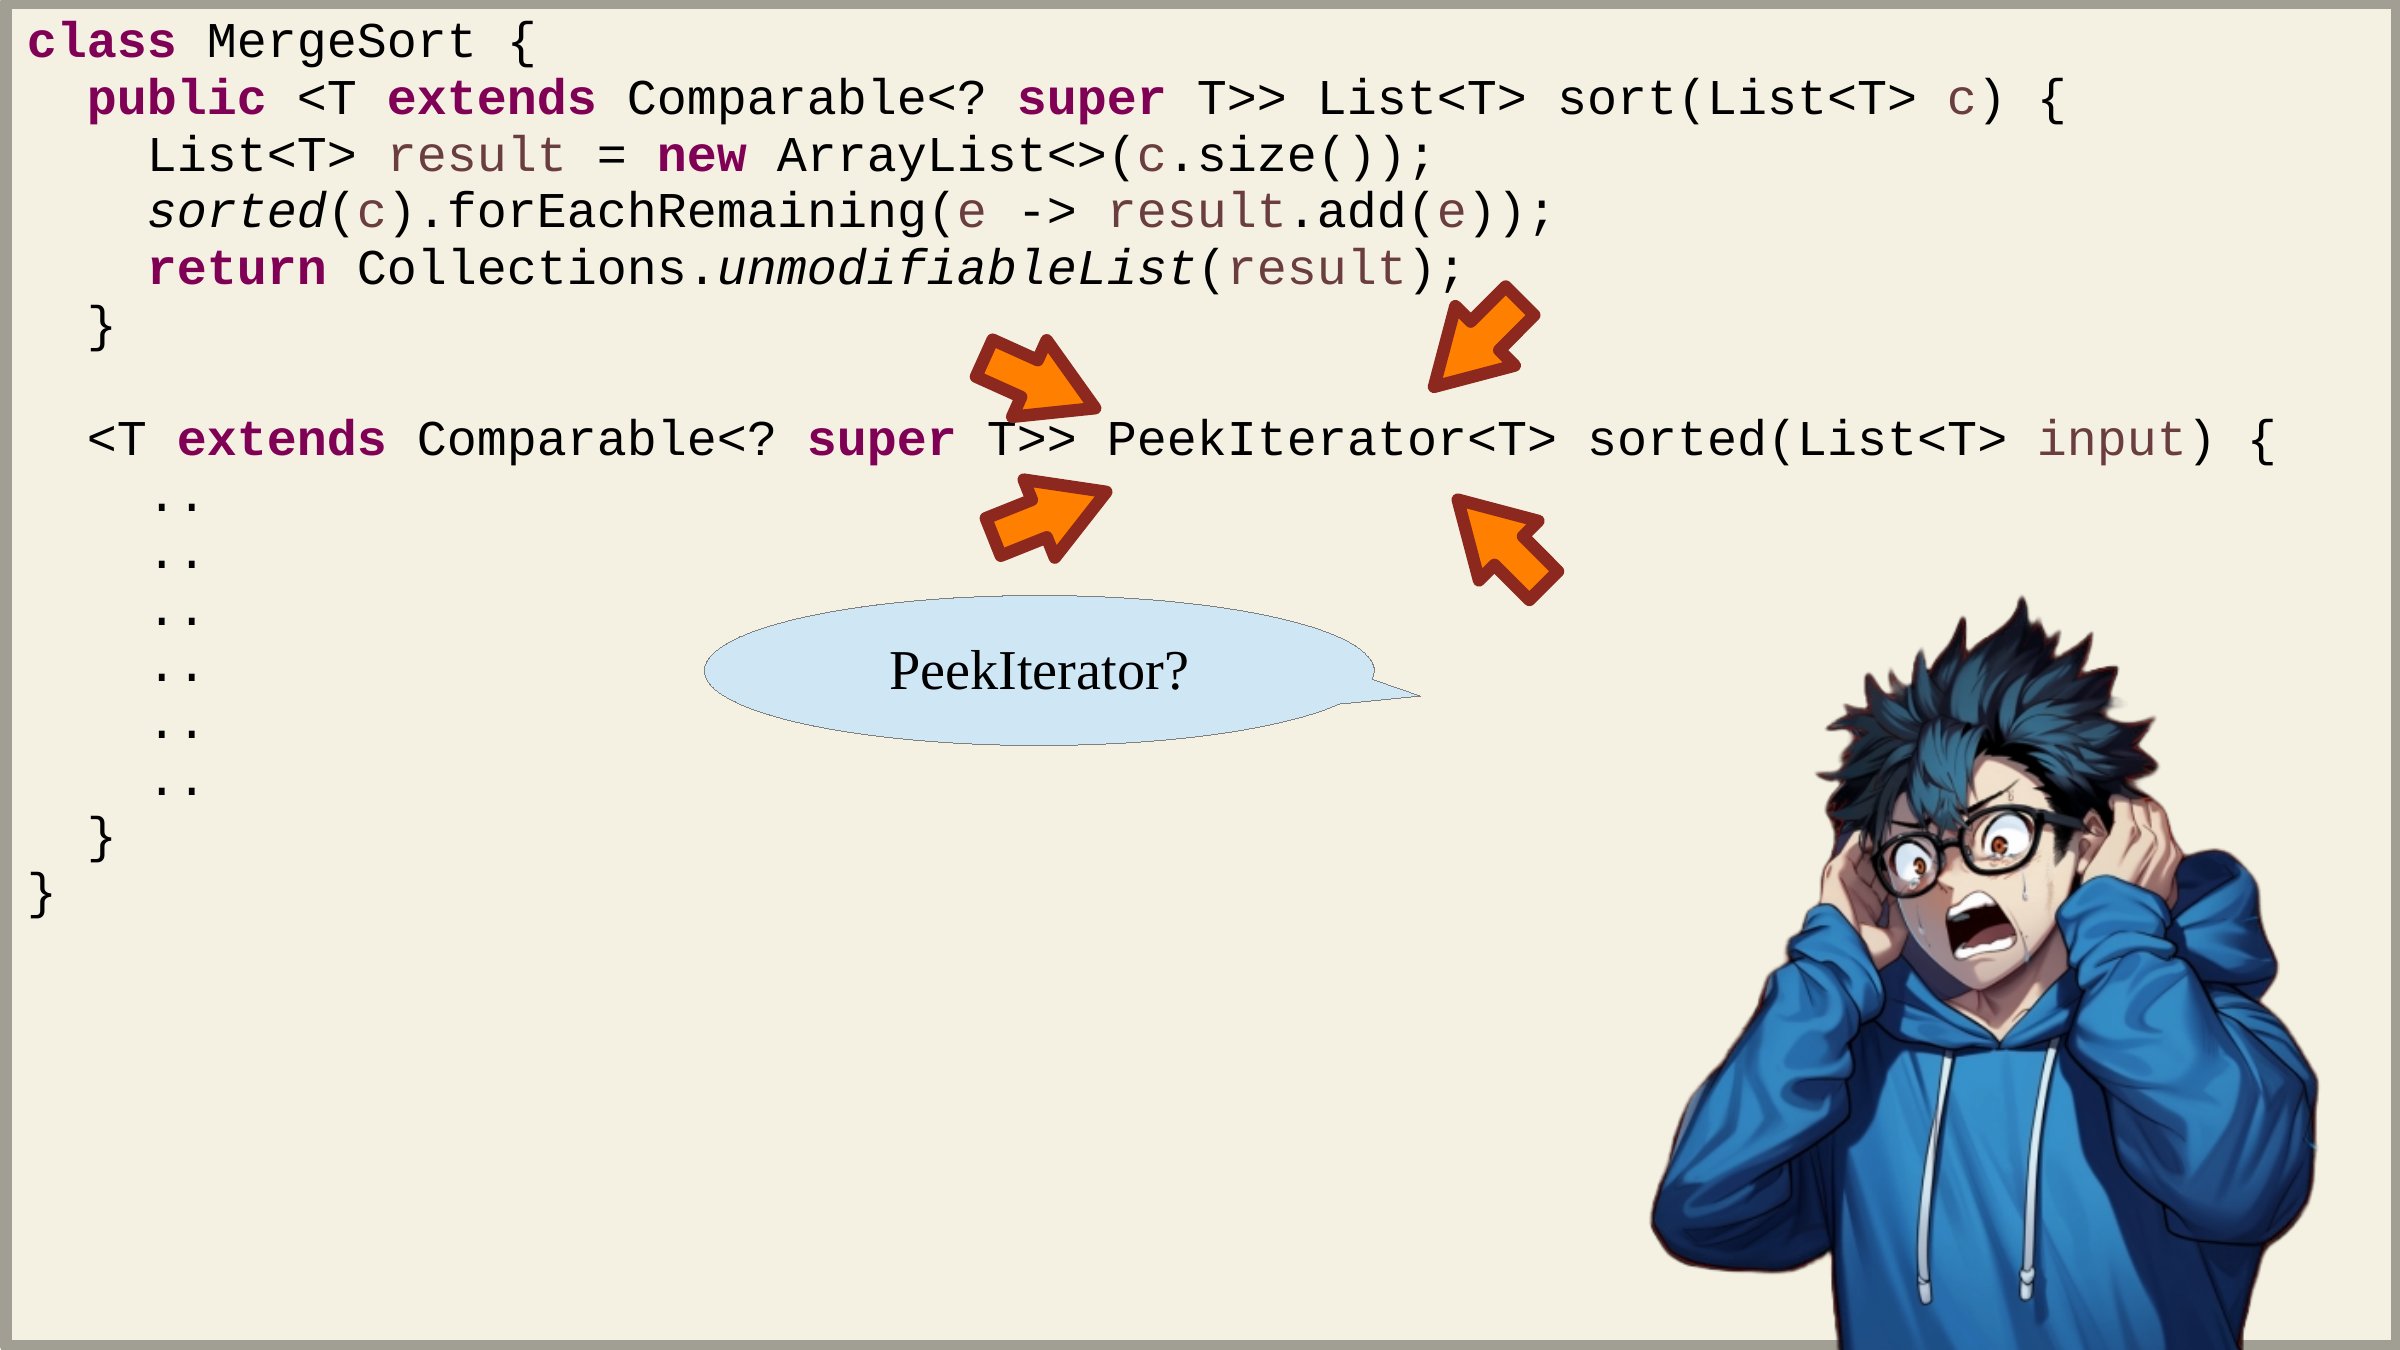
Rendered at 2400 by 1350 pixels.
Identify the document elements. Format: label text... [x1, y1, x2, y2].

text_box [1434, 286, 1535, 387]
text_box [1457, 499, 1558, 600]
text_box [985, 479, 1107, 558]
text_box PeekIterator? [704, 595, 1421, 746]
text_box class MergeSort { public <T extends Comparable<? super T>> List<T> sort(List<T> c) { List<T> result = new ArrayList<>(c.size()); sorted(c).forEachRemaining(e -> result.add(e)); return Collections.unmodifiableList(result); } <T extends Comparable<? super T>> PeekIterator<T> sorted(List<T> input) { .. .. .. .. .. .. } } [5, 2, 2398, 1346]
picture [1493, 382, 2400, 1350]
text_box [976, 339, 1096, 417]
